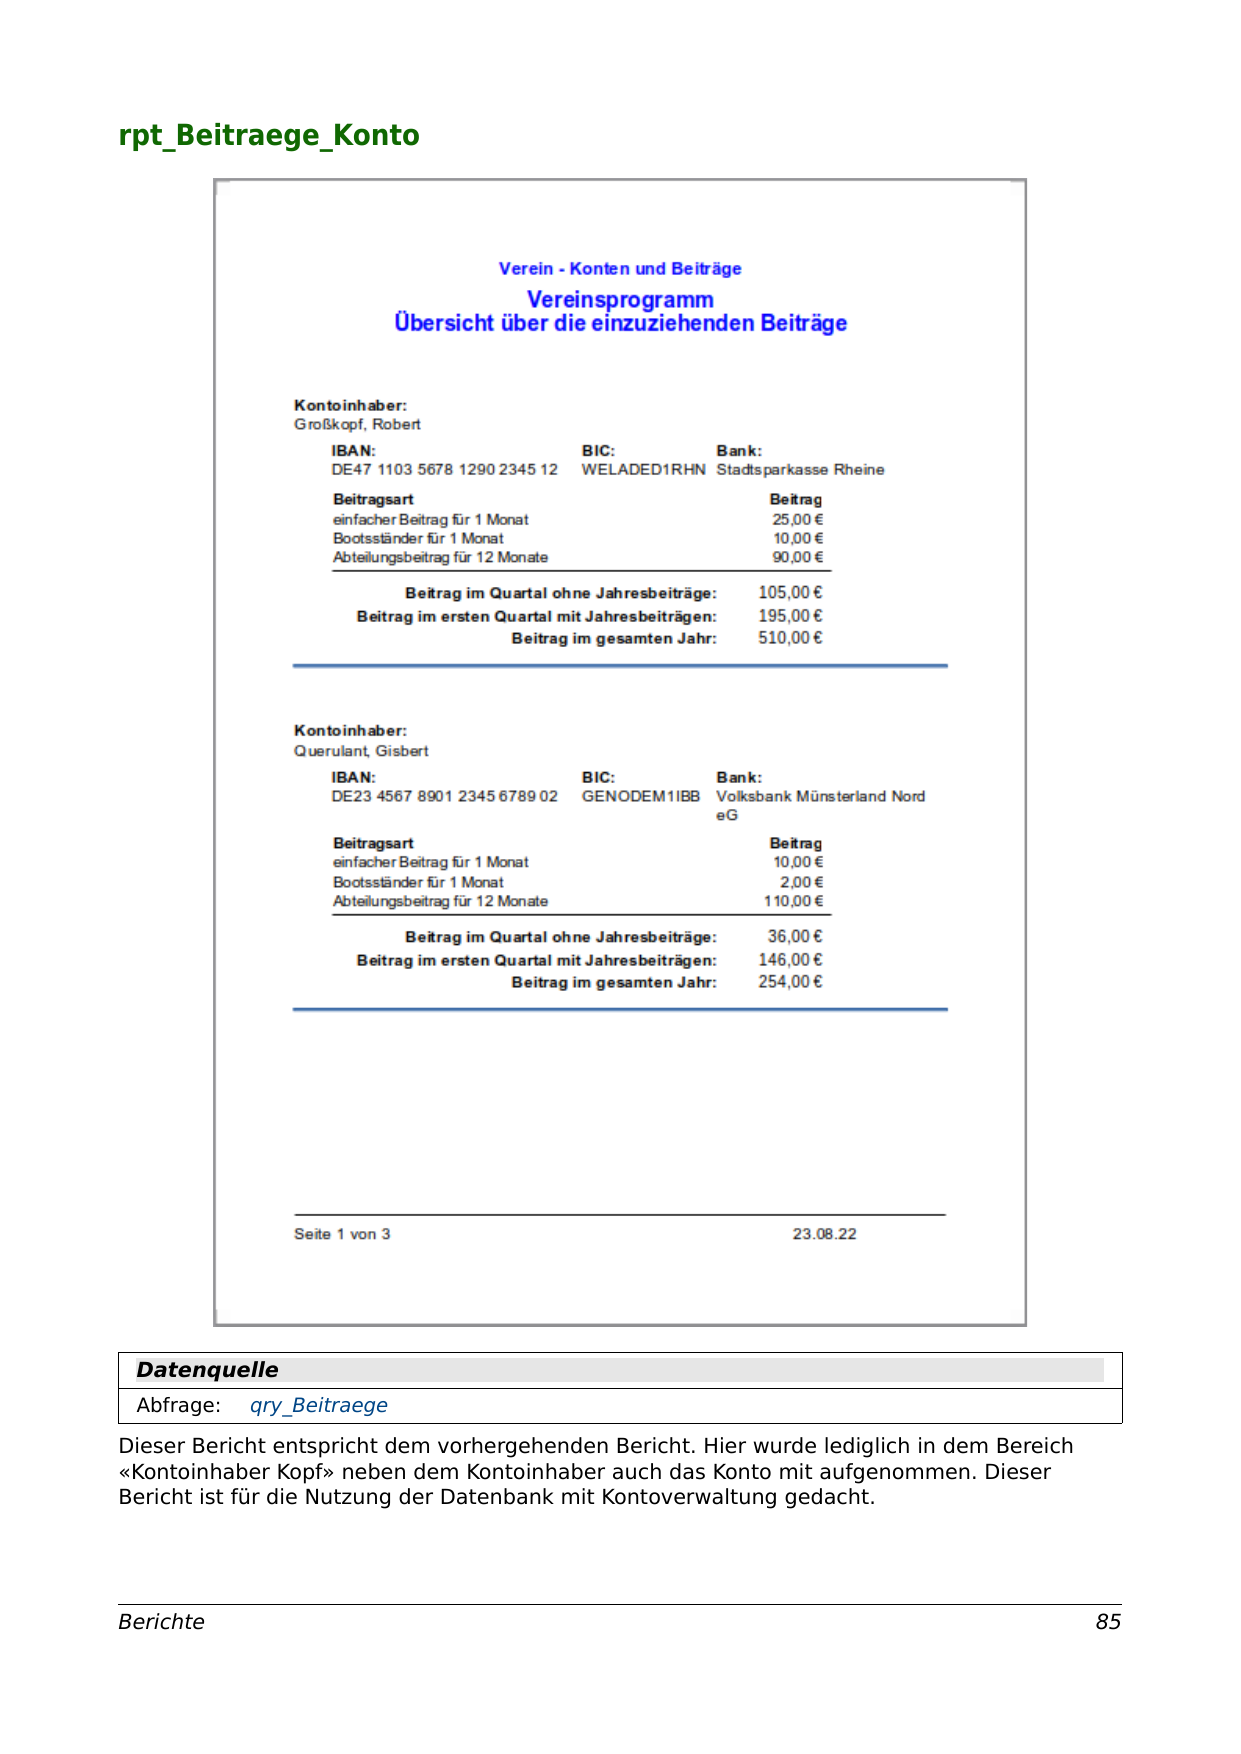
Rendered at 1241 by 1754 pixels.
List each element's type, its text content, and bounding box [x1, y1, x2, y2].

table_cell Abfrage: qry_Beitraege [119, 1389, 1122, 1423]
table_header Datenquelle [119, 1353, 1122, 1388]
subtitle rpt_Beitraege_Konto [118, 118, 1122, 152]
text Dieser Bericht entspricht dem vorhergehenden Bericht. Hier wurde lediglich in dem Bereich «Kontoinhaber Kopf» neben dem Kontoinhaber auch das Konto mit aufgenommen. Dieser Bericht ist für die Nutzung der Datenbank mit Kontoverwaltung gedacht. [118, 1434, 1122, 1510]
